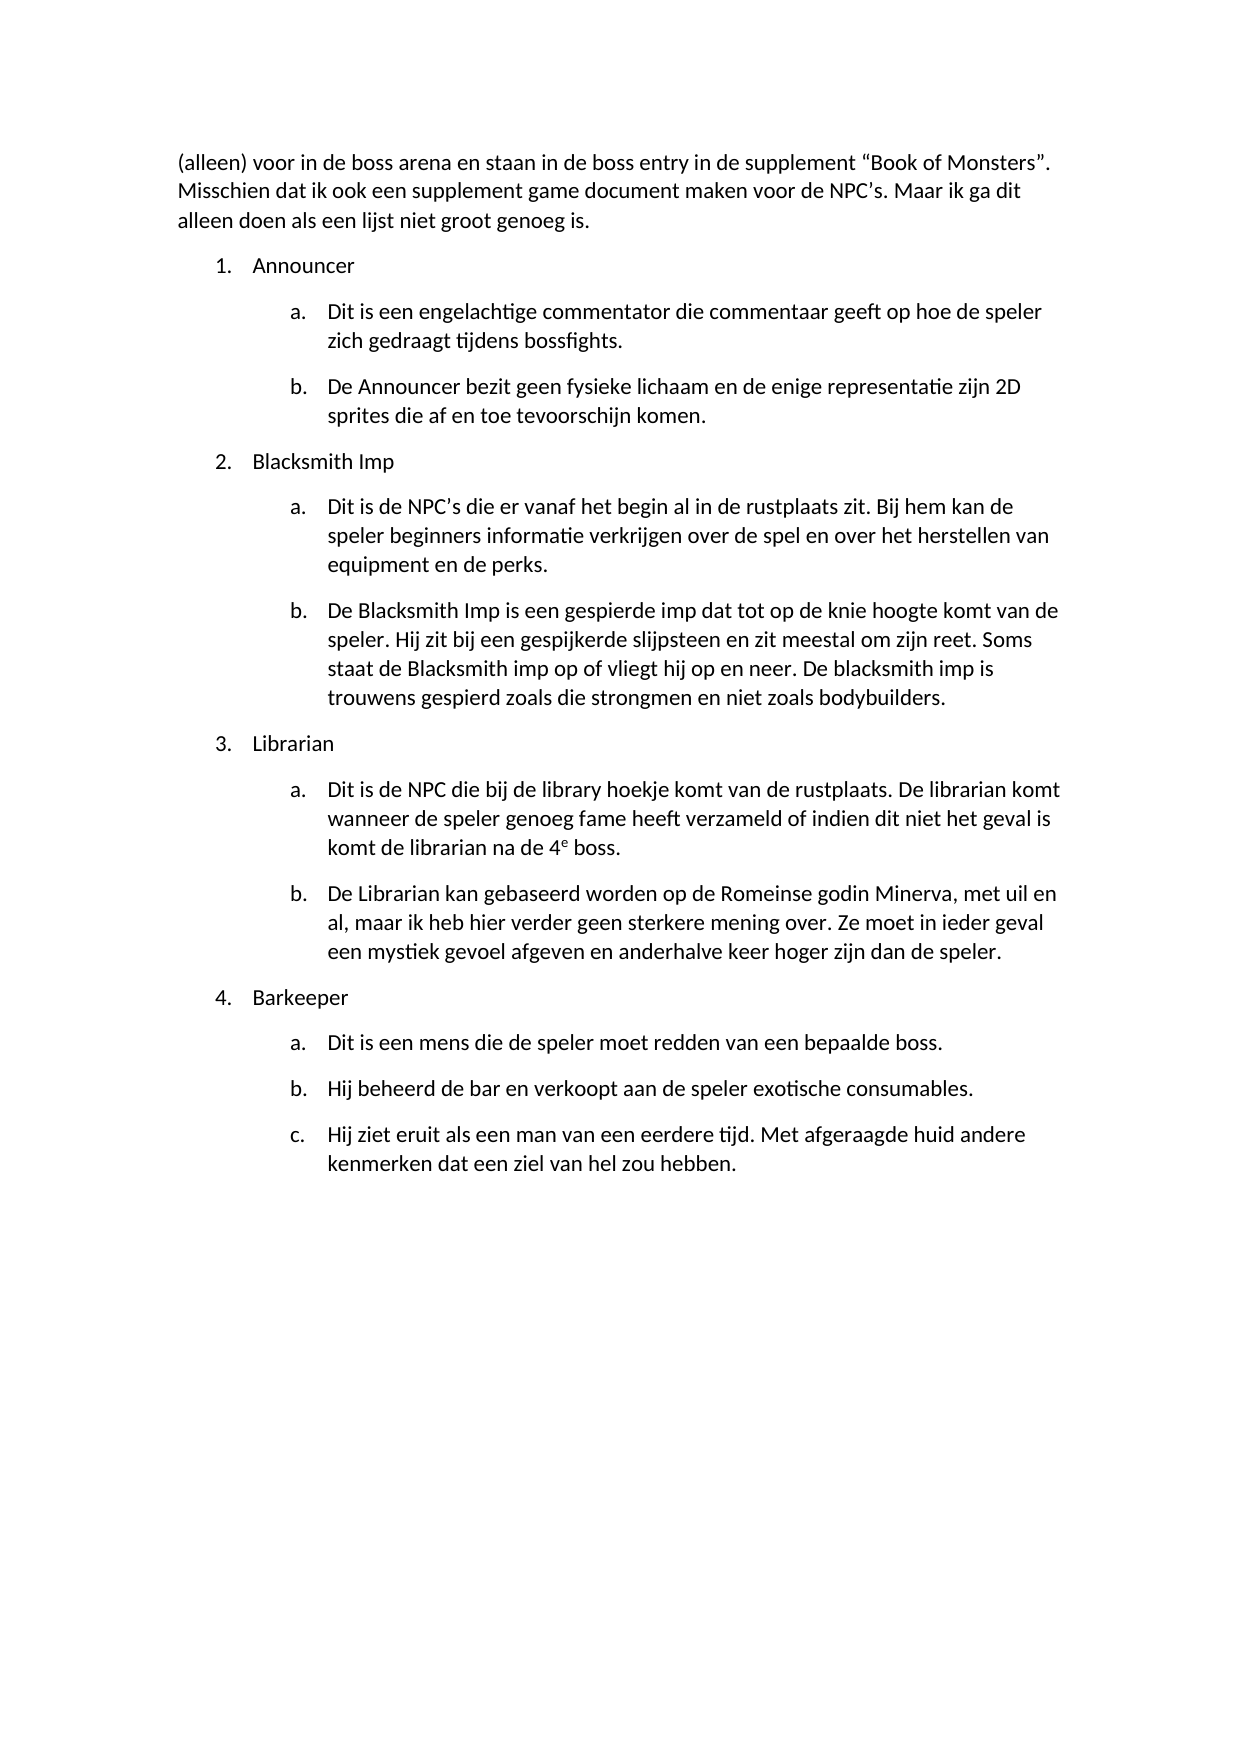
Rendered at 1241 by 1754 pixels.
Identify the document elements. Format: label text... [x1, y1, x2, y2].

list Dit is een mens die de speler moet redden van een bepaalde boss. [290, 1028, 1063, 1056]
list Dit is de NPC’s die er vanaf het begin al in de rustplaats zit. Bij hem kan de speler beginners informatie verkrijgen over de spel en over het herstellen van equipment en de perks. [290, 492, 1063, 579]
list De Announcer bezit geen fysieke lichaam en de enige representatie zijn 2D sprites die af en toe tevoorschijn komen. [290, 372, 1063, 429]
text (alleen) voor in de boss arena en staan in de boss entry in de supplement “Book of Monsters”. Misschien dat ik ook een supplement game document maken voor de NPC’s. Maar ik ga dit alleen doen als een lijst niet groot genoeg is. [177, 148, 1063, 234]
list Dit is de NPC die bij de library hoekje komt van de rustplaats. De librarian komt wanneer de speler genoeg fame heeft verzameld of indien dit niet het geval is komt de librarian na de 4e boss. [290, 775, 1063, 861]
list De Librarian kan gebaseerd worden op de Romeinse godin Minerva, met uil en al, maar ik heb hier verder geen sterkere mening over. Ze moet in ieder geval een mystiek gevoel afgeven en anderhalve keer hoger zijn dan de speler. [290, 879, 1063, 965]
list Announcer [215, 251, 1063, 279]
list Barkeeper [215, 983, 1063, 1011]
list Hij ziet eruit als een man van een eerdere tijd. Met afgeraagde huid andere kenmerken dat een ziel van hel zou hebben. [290, 1120, 1063, 1177]
list Librarian [215, 729, 1063, 757]
list Blacksmith Imp [215, 447, 1063, 475]
list De Blacksmith Imp is een gespierde imp dat tot op de knie hoogte komt van de speler. Hij zit bij een gespijkerde slijpsteen en zit meestal om zijn reet. Soms staat de Blacksmith imp op of vliegt hij op en neer. De blacksmith imp is trouwens gespierd zoals die strongmen en niet zoals bodybuilders. [290, 596, 1063, 712]
list Hij beheerd de bar en verkoopt aan de speler exotische consumables. [290, 1074, 1063, 1102]
list Dit is een engelachtige commentator die commentaar geeft op hoe de speler zich gedraagt tijdens bossfights. [290, 297, 1063, 354]
